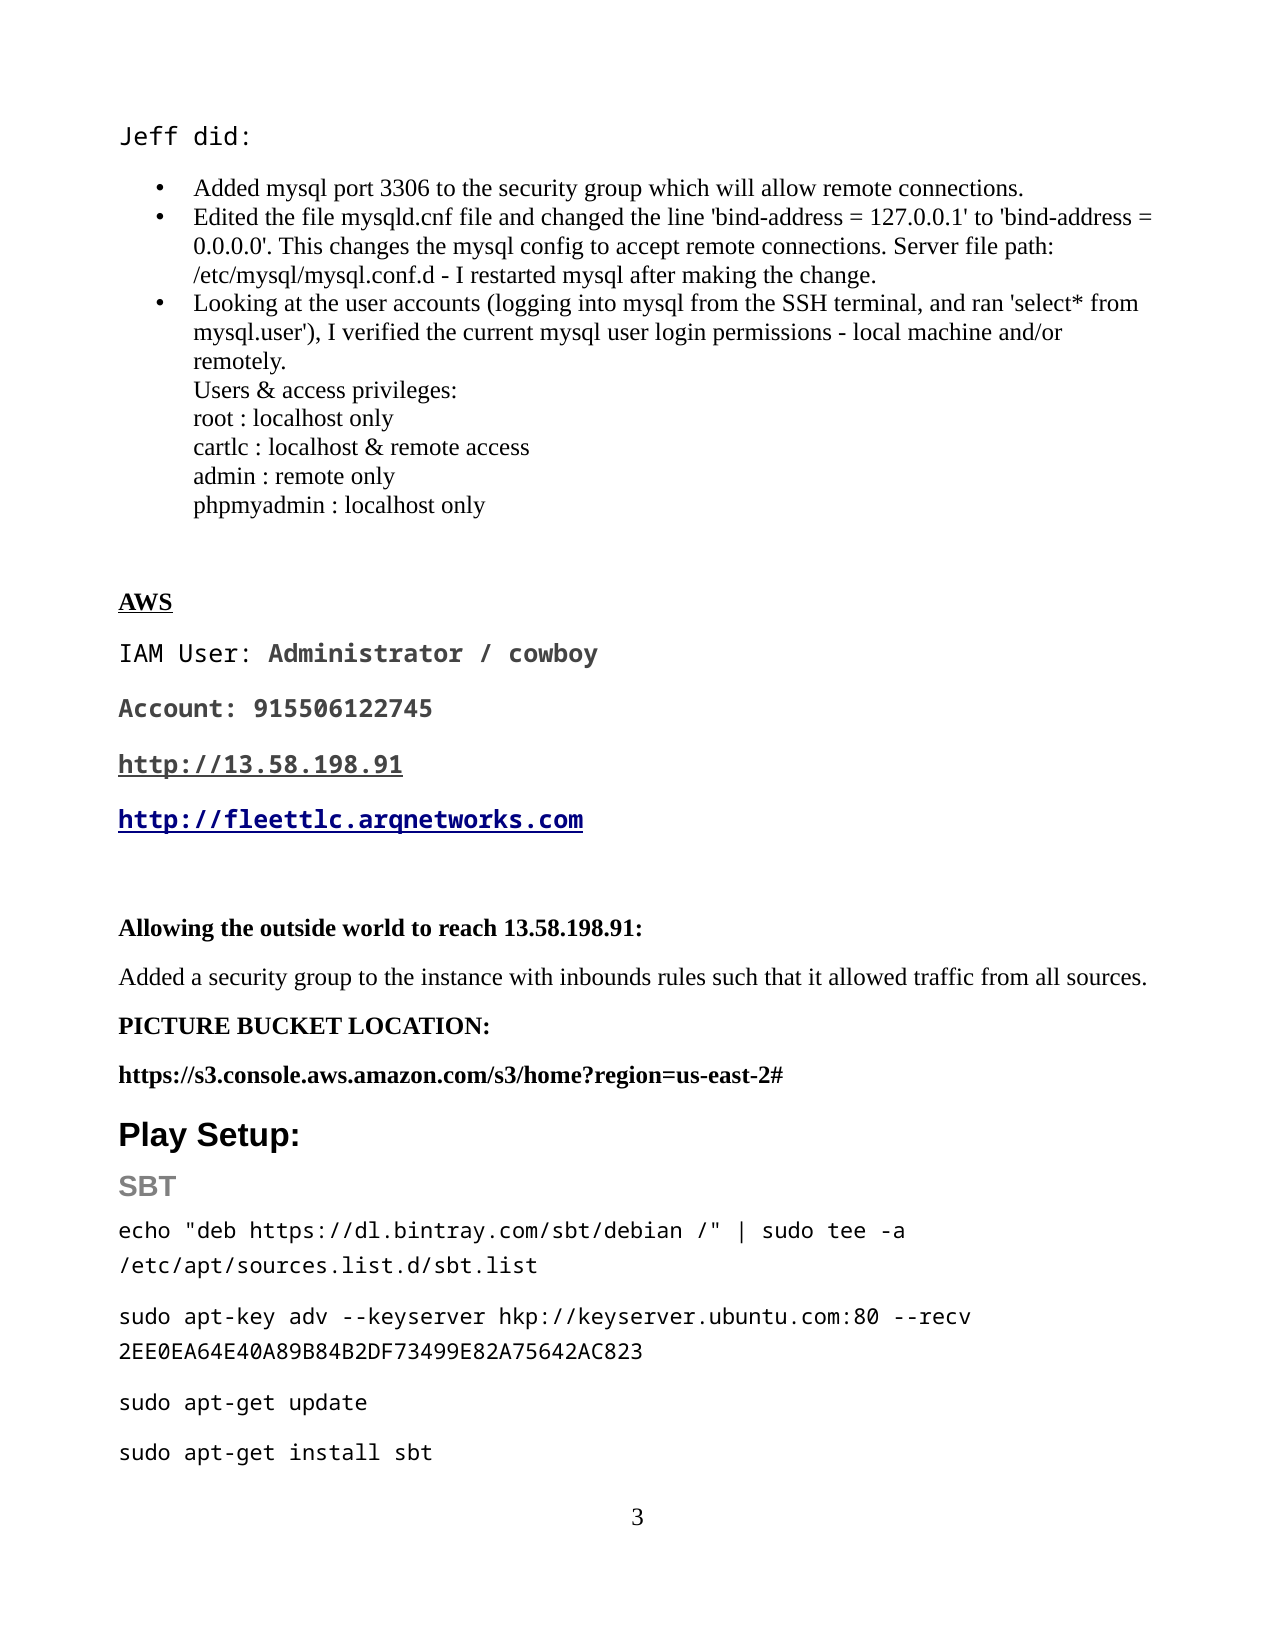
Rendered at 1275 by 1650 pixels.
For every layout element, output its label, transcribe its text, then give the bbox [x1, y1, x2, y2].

text PICTURE BUCKET LOCATION: [118, 1011, 1157, 1040]
text http://fleettlc.arqnetworks.com [118, 802, 1157, 836]
text Account: 915506122745 [118, 691, 1157, 725]
subtitle SBT [118, 1168, 1157, 1202]
list Edited the file mysqld.cnf file and changed the line 'bind-address = 127.0.0.1' to 'bind-address = 0.0.0.0'. This changes the mysql config to accept remote connections. Server file path: /etc/mysql/mysql.conf.d - I restarted mysql after making the change. [156, 202, 1157, 288]
text sudo apt-key adv --keyserver hkp://keyserver.ubuntu.com:80 --recv 2EE0EA64E40A89B84B2DF73499E82A75642AC823 [118, 1301, 1157, 1366]
text Added a security group to the instance with inbounds rules such that it allowed traffic from all sources. [118, 962, 1157, 991]
text Allowing the outside world to reach 13.58.198.91: [118, 913, 1157, 942]
text https://s3.console.aws.amazon.com/s3/home?region=us-east-2# [118, 1060, 1157, 1089]
list Added mysql port 3306 to the security group which will allow remote connections. [156, 173, 1157, 202]
text AWS [118, 587, 1157, 615]
list Looking at the user accounts (logging into mysql from the SSH terminal, and ran 'select* from mysql.user'), I verified the current mysql user login permissions - local machine and/or remotely. Users & access privileges: root : localhost only cartlc : localhost & remote access admin : remote only phpmyadmin : localhost only [156, 288, 1157, 518]
text Jeff did: [118, 118, 1157, 152]
text sudo apt-get update [118, 1387, 1157, 1416]
subtitle Play Setup: [118, 1115, 1157, 1154]
text http://13.58.198.91 [118, 747, 1157, 781]
text echo "deb https://dl.bintray.com/sbt/debian /" | sudo tee -a /etc/apt/sources.list.d/sbt.list [118, 1214, 1157, 1280]
text IAM User: Administrator / cowboy [118, 636, 1157, 670]
text sudo apt-get install sbt [118, 1437, 1157, 1467]
